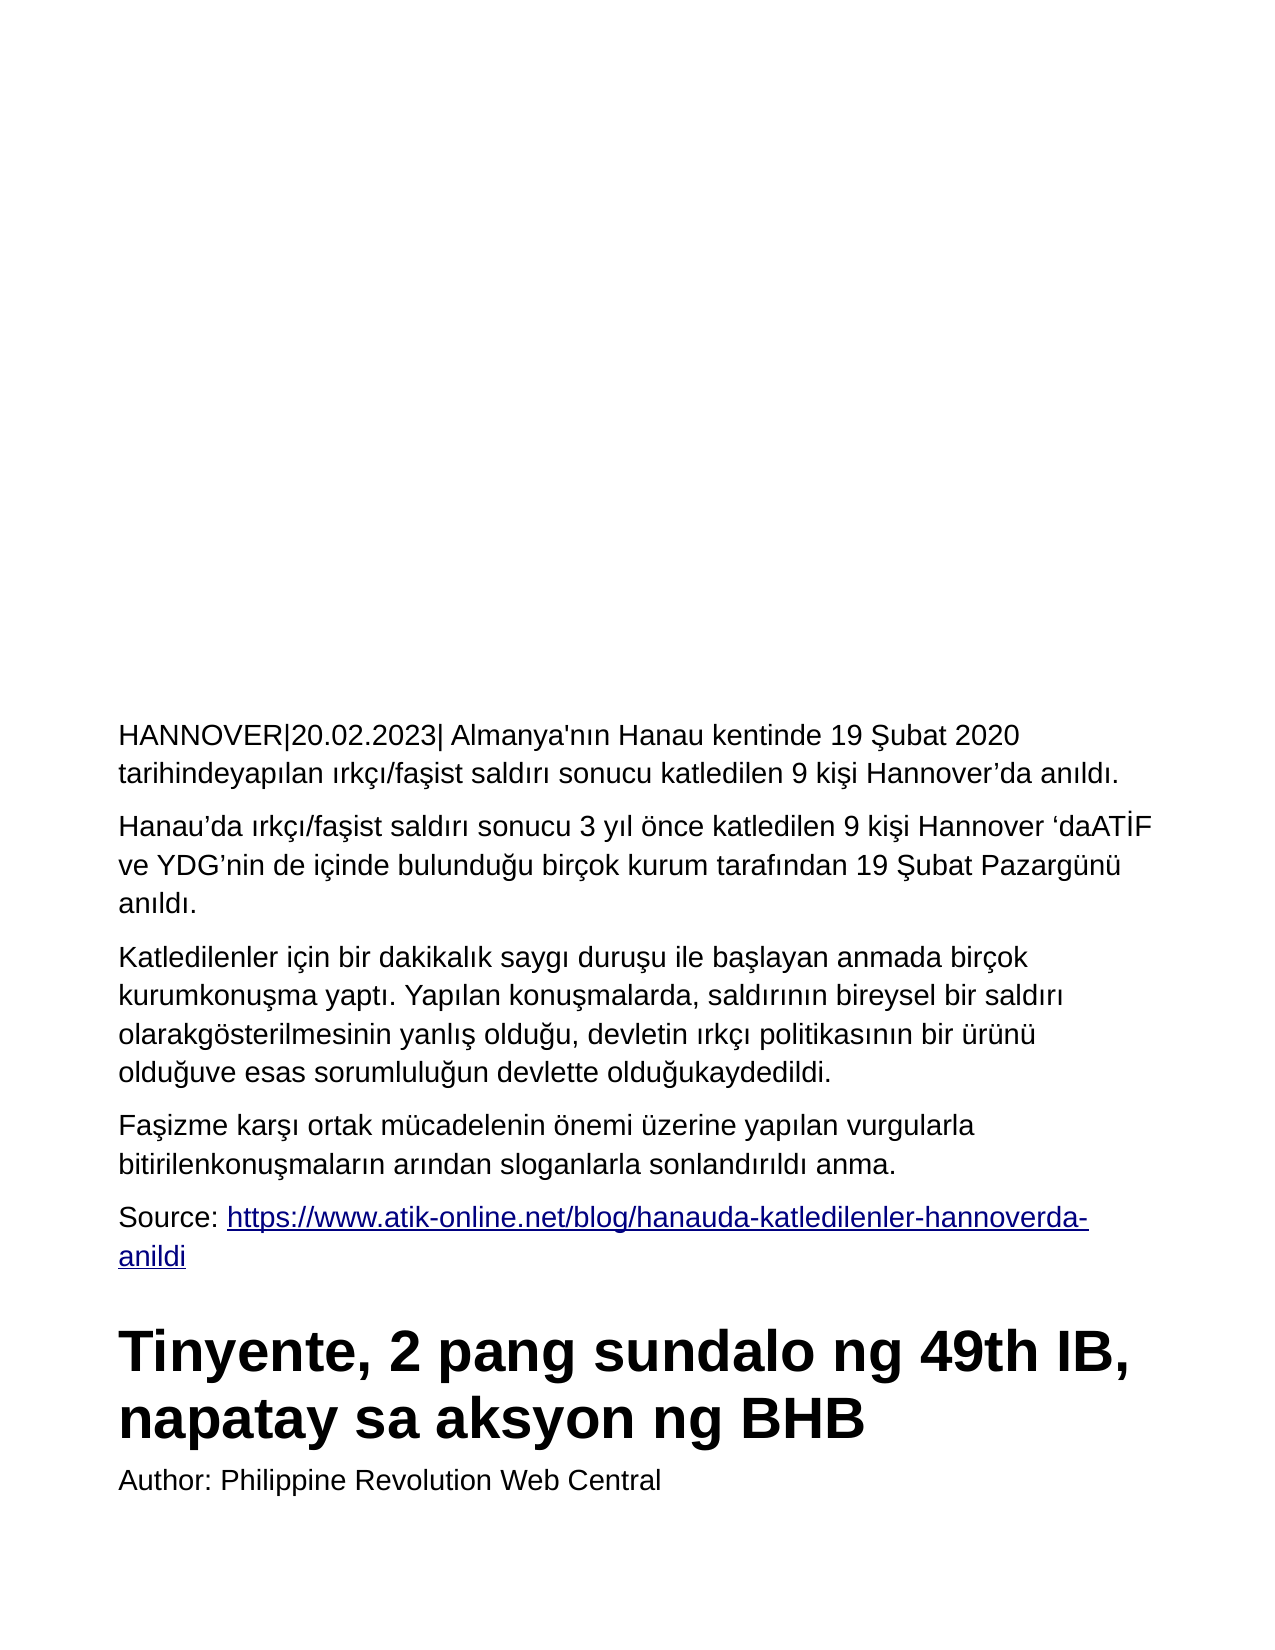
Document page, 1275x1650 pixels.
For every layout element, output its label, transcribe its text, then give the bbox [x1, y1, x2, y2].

text Source: https://www.atik-online.net/blog/hanauda-katledilenler-hannoverda-anildi [118, 1200, 1157, 1272]
text Hanau’da ırkçı/faşist saldırı sonucu 3 yıl önce katledilen 9 kişi Hannover ‘daATİF ve YDG’nin de içinde bulunduğu birçok kurum tarafından 19 Şubat Pazargünü anıldı. [118, 809, 1157, 920]
text HANNOVER|20.02.2023| Almanya'nın Hanau kentinde 19 Şubat 2020 tarihindeyapılan ırkçı/faşist saldırı sonucu katledilen 9 kişi Hannover’da anıldı. [118, 718, 1157, 790]
text Author: Philippine Revolution Web Central [118, 1463, 1157, 1497]
text Katledilenler için bir dakikalık saygı duruşu ile başlayan anmada birçok kurumkonuşma yaptı. Yapılan konuşmalarda, saldırının bireysel bir saldırı olarakgösterilmesinin yanlış olduğu, devletin ırkçı politikasının bir ürünü olduğuve esas sorumluluğun devlette olduğukaydedildi. [118, 940, 1157, 1089]
text Faşizme karşı ortak mücadelenin önemi üzerine yapılan vurgularla bitirilenkonuşmaların arından sloganlarla sonlandırıldı anma. [118, 1108, 1157, 1181]
subtitle Tinyente, 2 pang sundalo ng 49th IB, napatay sa aksyon ng BHB [118, 1317, 1157, 1451]
